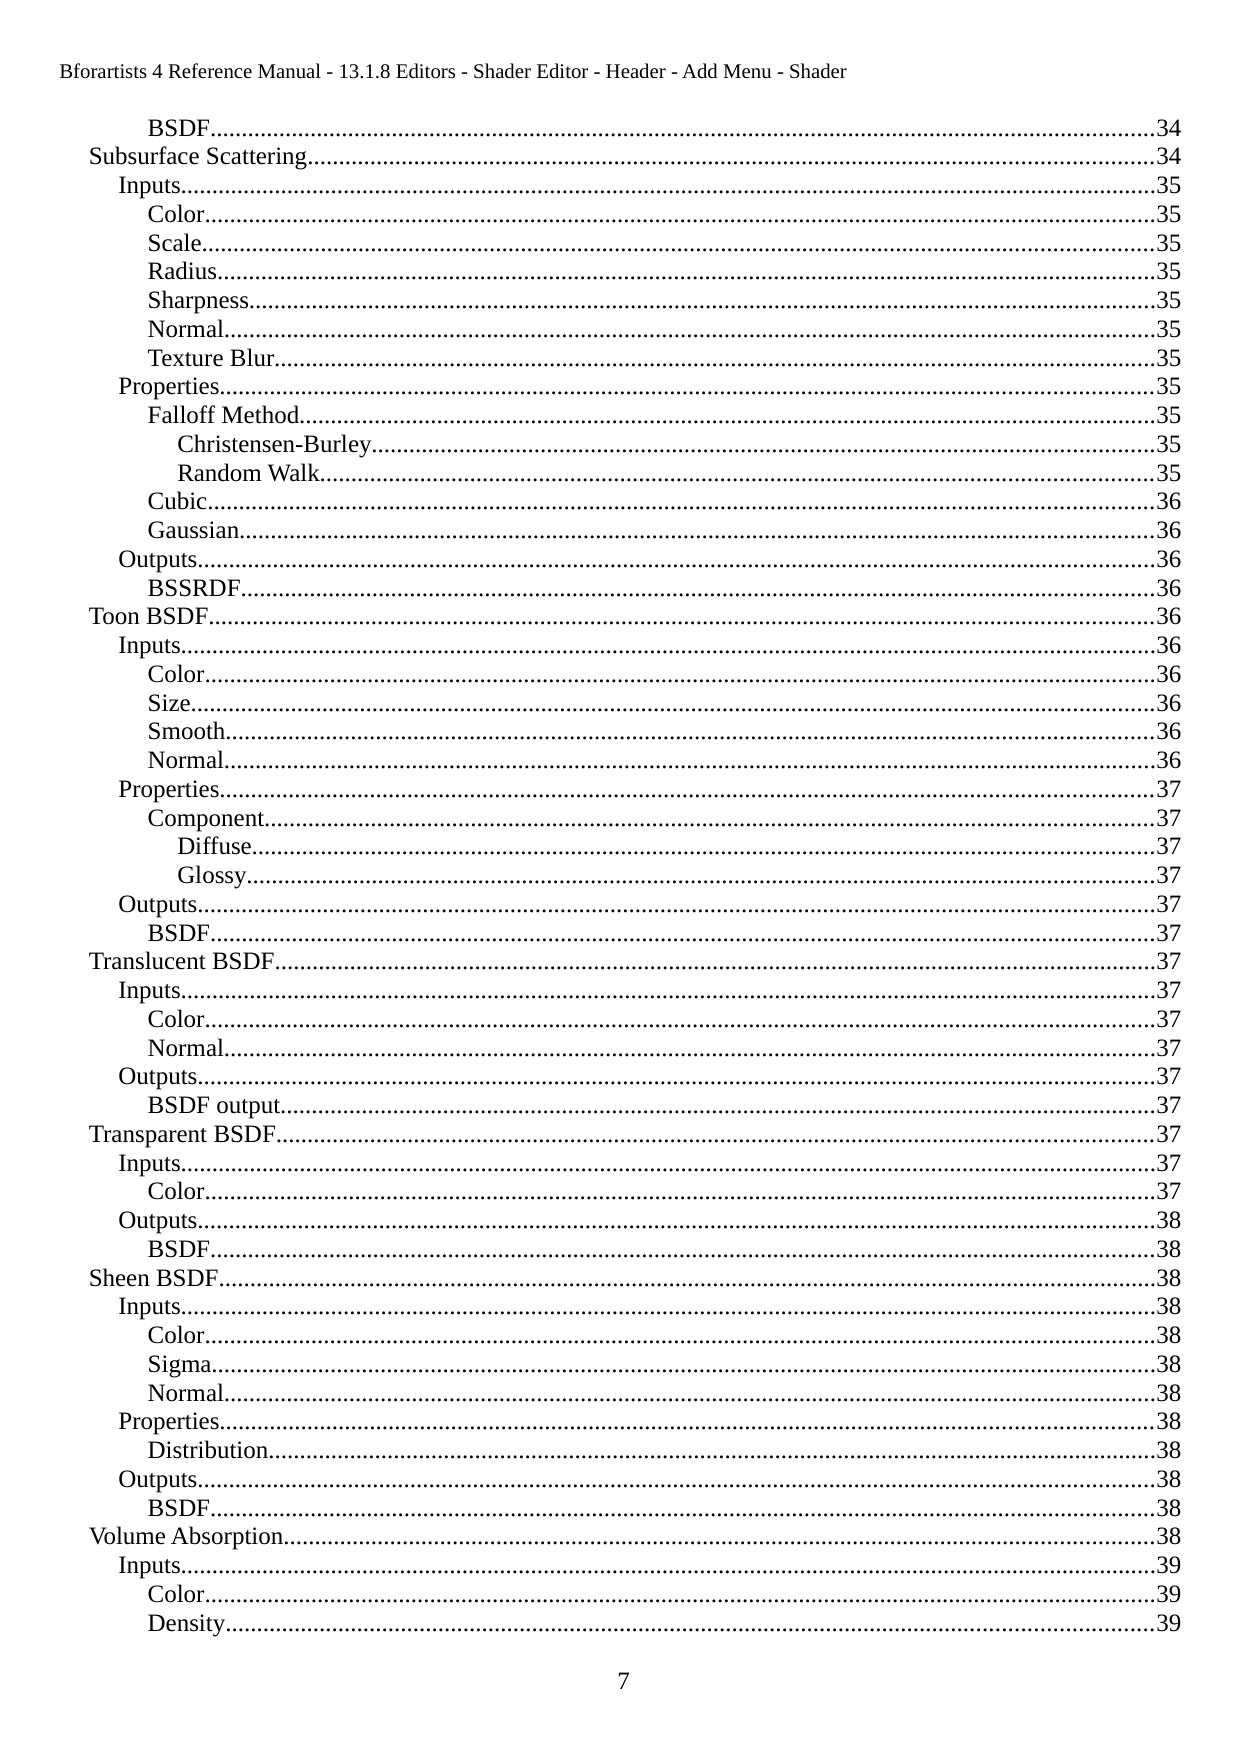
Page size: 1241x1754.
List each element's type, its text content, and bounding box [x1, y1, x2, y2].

text Outputs 36 [118, 544, 1181, 573]
text Christensen-Burley 35 [177, 429, 1181, 458]
text BSDF output 37 [147, 1090, 1181, 1119]
text Inputs 37 [118, 1148, 1181, 1176]
text Sigma 38 [147, 1349, 1181, 1378]
text Sheen BSDF 38 [88, 1263, 1181, 1291]
text Normal 35 [147, 314, 1181, 343]
text Distribution 38 [147, 1435, 1181, 1464]
text Outputs 37 [118, 1061, 1181, 1090]
text Color 35 [147, 199, 1181, 228]
text Sharpness 35 [147, 285, 1181, 314]
text BSSRDF 36 [147, 573, 1181, 601]
text Gaussian 36 [147, 515, 1181, 544]
text Inputs 35 [118, 170, 1181, 199]
text Normal 36 [147, 745, 1181, 774]
text Toon BSDF 36 [88, 601, 1181, 630]
text Properties 38 [118, 1406, 1181, 1435]
text Inputs 36 [118, 630, 1181, 659]
text Glossy 37 [177, 860, 1181, 889]
text Inputs 39 [118, 1550, 1181, 1579]
text BSDF 38 [147, 1493, 1181, 1521]
text Smooth 36 [147, 716, 1181, 745]
text Cubic 36 [147, 486, 1181, 515]
text Inputs 37 [118, 975, 1181, 1004]
text Normal 38 [147, 1378, 1181, 1406]
text Inputs 38 [118, 1291, 1181, 1320]
text Normal 37 [147, 1033, 1181, 1061]
text Radius 35 [147, 256, 1181, 285]
text Transparent BSDF 37 [88, 1119, 1181, 1148]
text BSDF 37 [147, 918, 1181, 946]
text Volume Absorption 38 [88, 1521, 1181, 1550]
text Density 39 [147, 1608, 1181, 1636]
text Color 37 [147, 1176, 1181, 1205]
text Color 39 [147, 1579, 1181, 1608]
text BSDF 34 [147, 113, 1181, 141]
text Translucent BSDF 37 [88, 946, 1181, 975]
text Color 37 [147, 1004, 1181, 1033]
text Properties 35 [118, 371, 1181, 400]
text Size 36 [147, 688, 1181, 716]
text Color 38 [147, 1320, 1181, 1349]
text Color 36 [147, 659, 1181, 688]
text Outputs 37 [118, 889, 1181, 918]
text Scale 35 [147, 228, 1181, 256]
text Falloff Method 35 [147, 400, 1181, 429]
text Texture Blur 35 [147, 343, 1181, 371]
text Component 37 [147, 803, 1181, 831]
text Diffuse 37 [177, 831, 1181, 860]
text BSDF 38 [147, 1234, 1181, 1263]
text Subsurface Scattering 34 [88, 141, 1181, 170]
text Properties 37 [118, 774, 1181, 803]
text Outputs 38 [118, 1205, 1181, 1234]
text Random Walk 35 [177, 458, 1181, 486]
text Outputs 38 [118, 1464, 1181, 1493]
